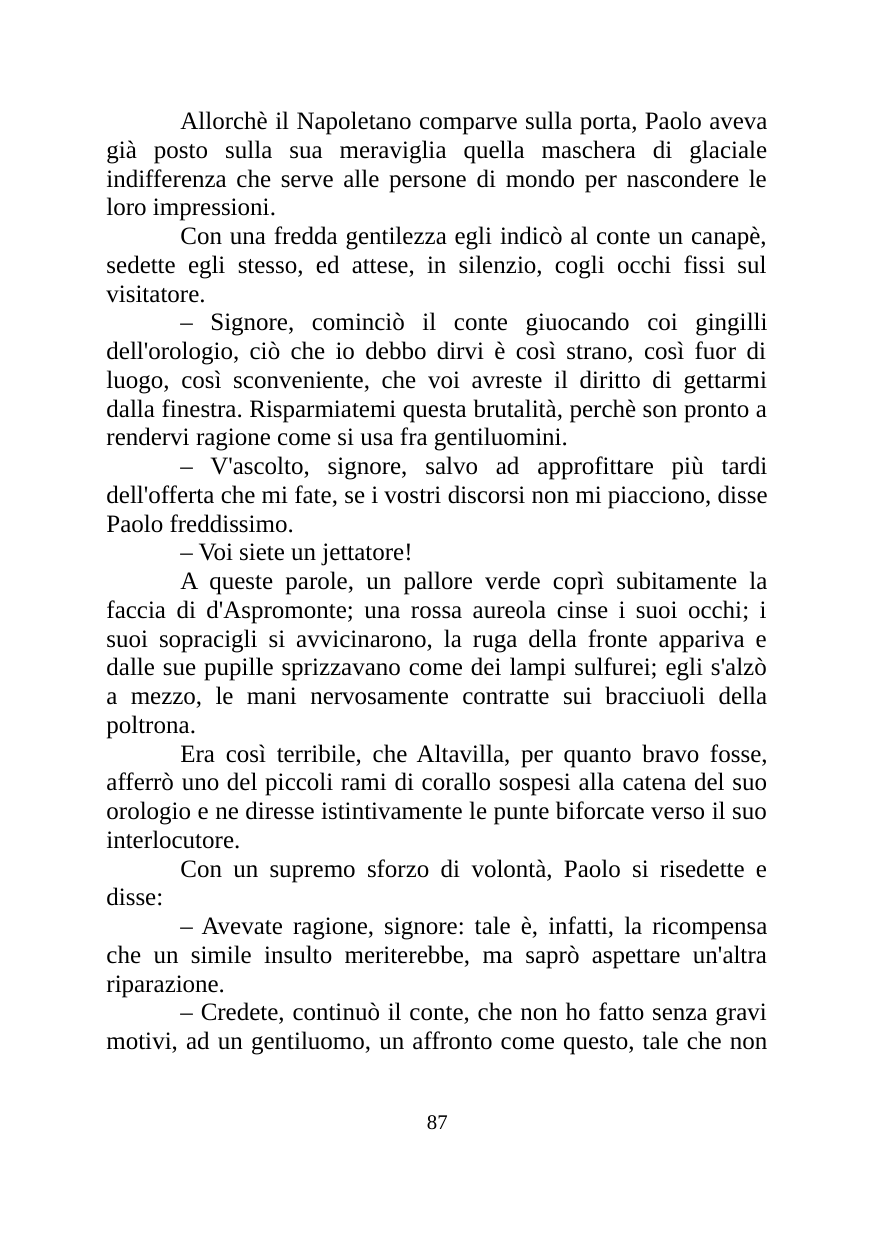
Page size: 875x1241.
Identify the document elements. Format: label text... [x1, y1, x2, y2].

text – Voi siete un jettatore! [106, 537, 768, 566]
text – V'ascolto, signore, salvo ad approfittare più tardi dell'offerta che mi fate, se i vostri discorsi non mi piacciono, disse Paolo freddissimo. [106, 451, 768, 537]
text – Avevate ragione, signore: tale è, infatti, la ricompensa che un simile insulto meriterebbe, ma saprò aspettare un'altra riparazione. [106, 911, 768, 997]
text Con un supremo sforzo di volontà, Paolo si risedette e disse: [106, 854, 768, 911]
text Allorchè il Napoletano comparve sulla porta, Paolo aveva già posto sulla sua meraviglia quella maschera di glaciale indifferenza che serve alle persone di mondo per nascondere le loro impressioni. [106, 106, 768, 221]
text – Signore, cominciò il conte giuocando coi gingilli dell'orologio, ciò che io debbo dirvi è così strano, così fuor di luogo, così sconveniente, che voi avreste il diritto di gettarmi dalla finestra. Risparmiatemi questa brutalità, perchè son pronto a rendervi ragione come si usa fra gentiluomini. [106, 307, 768, 451]
text A queste parole, un pallore verde coprì subitamente la faccia di d'Aspromonte; una rossa aureola cinse i suoi occhi; i suoi sopracigli si avvicinarono, la ruga della fronte appariva e dalle sue pupille sprizzavano come dei lampi sulfurei; egli s'alzò a mezzo, le mani nervosamente contratte sui bracciuoli della poltrona. [106, 566, 768, 739]
text Con una fredda gentilezza egli indicò al conte un canapè, sedette egli stesso, ed attese, in silenzio, cogli occhi fissi sul visitatore. [106, 221, 768, 307]
text – Credete, continuò il conte, che non ho fatto senza gravi motivi, ad un gentiluomo, un affronto come questo, tale che non [106, 997, 768, 1055]
text Era così terribile, che Altavilla, per quanto bravo fosse, afferrò uno del piccoli rami di corallo sospesi alla catena del suo orologio e ne diresse istintivamente le punte biforcate verso il suo interlocutore. [106, 739, 768, 854]
